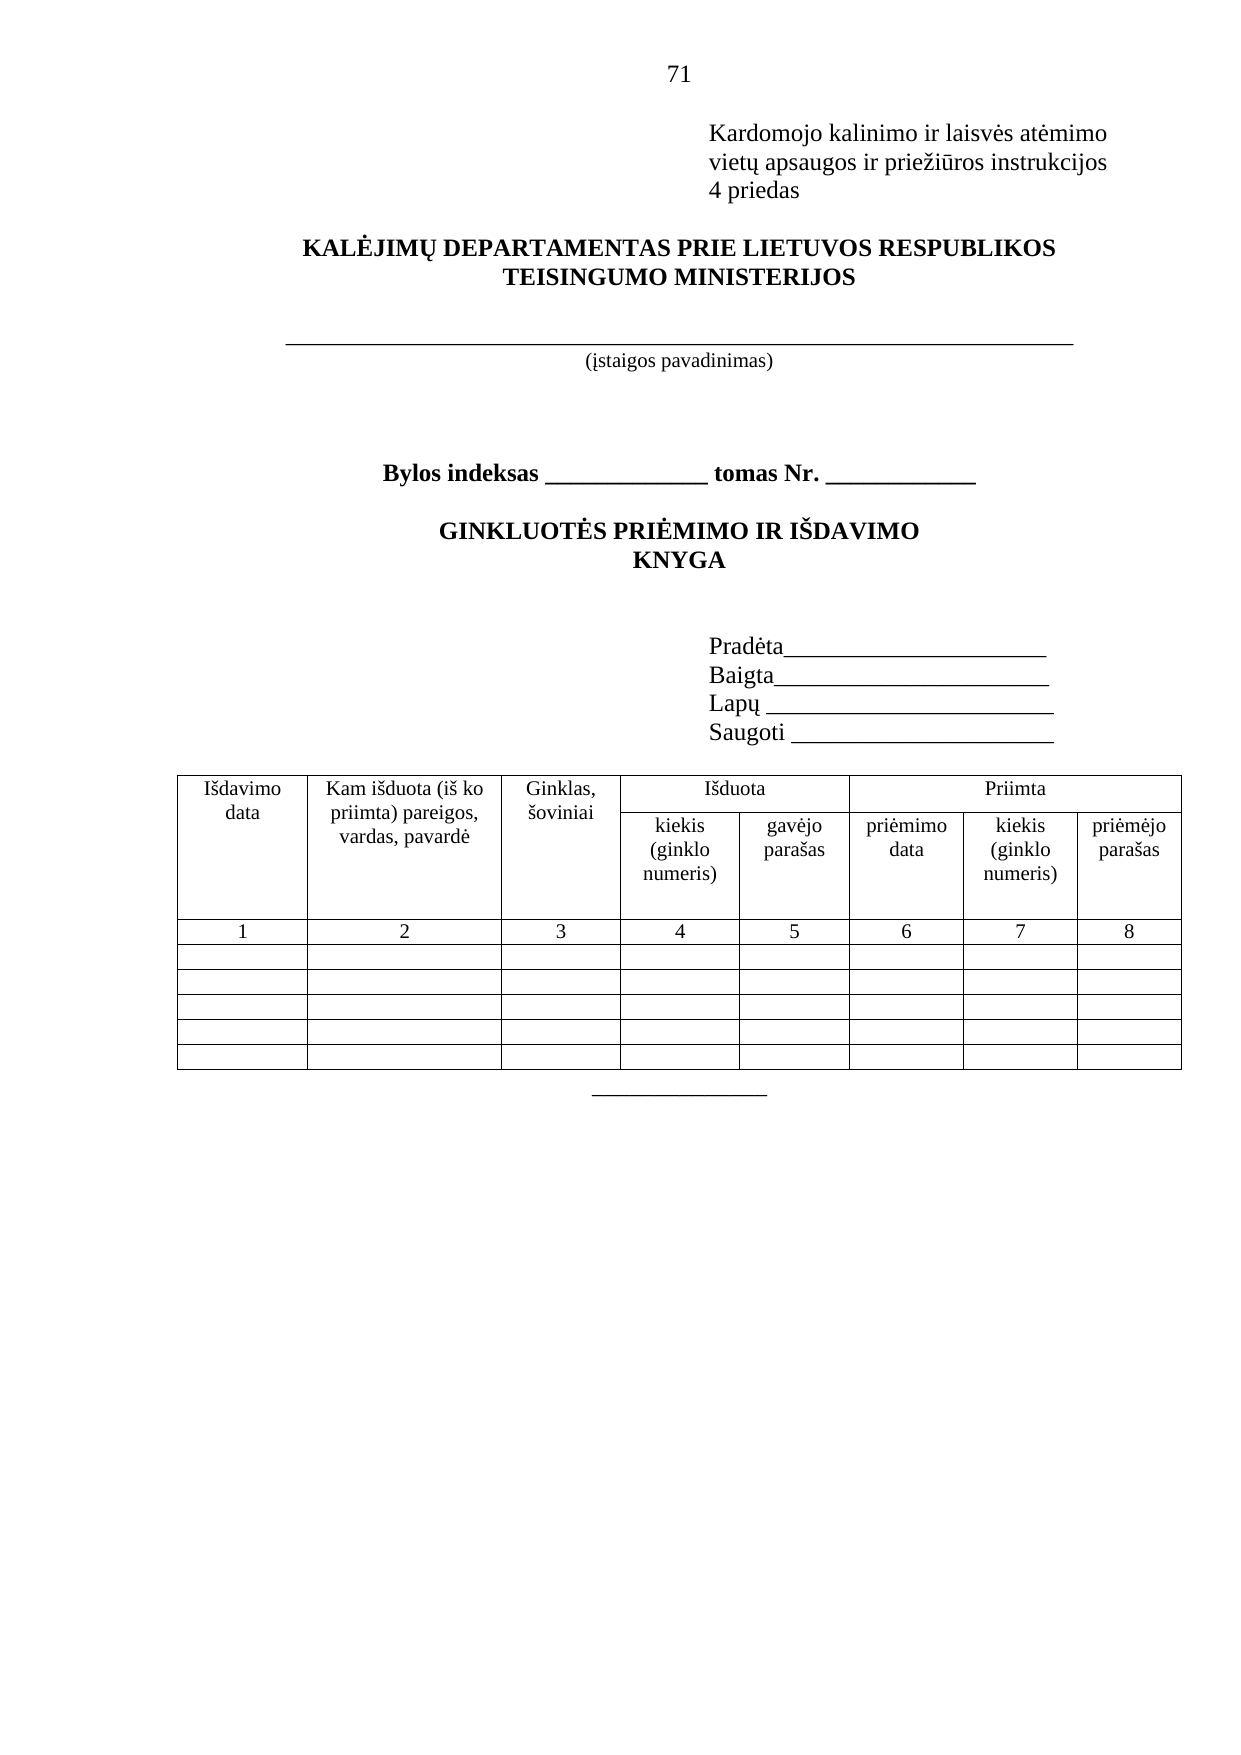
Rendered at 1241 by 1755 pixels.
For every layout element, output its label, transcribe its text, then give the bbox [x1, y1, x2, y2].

table_cell [850, 945, 963, 969]
table_cell [308, 995, 501, 1019]
table_cell 4 [621, 920, 739, 943]
table_cell [1078, 1045, 1181, 1069]
table_cell [964, 970, 1077, 994]
table_header Kam išduota (iš ko priimta) pareigos, vardas, pavardė [308, 776, 501, 918]
table_cell 6 [850, 920, 963, 943]
table_cell [1078, 945, 1181, 969]
table_cell [502, 970, 620, 994]
text 4 priedas [177, 176, 1181, 204]
table_cell [964, 1045, 1077, 1069]
table_cell [1078, 995, 1181, 1019]
text Pradėta_____________________ [177, 631, 1181, 660]
table_cell [740, 995, 849, 1019]
text _______________________________________________________________ [177, 319, 1181, 348]
table_cell [850, 1020, 963, 1044]
table_cell [621, 945, 739, 969]
text Baigta______________________ [177, 660, 1181, 688]
text vietų apsaugos ir priežiūros instrukcijos [177, 147, 1181, 176]
table_header Išduota [621, 776, 849, 812]
table_cell [621, 970, 739, 994]
table_cell [308, 1020, 501, 1044]
text ______________ [177, 1070, 1181, 1099]
table_cell 2 [308, 920, 501, 943]
table_cell [621, 1020, 739, 1044]
table_cell kiekis (ginklo numeris) [964, 813, 1077, 918]
table_cell [178, 945, 307, 969]
table_cell 7 [964, 920, 1077, 943]
table_cell [1078, 1020, 1181, 1044]
table_cell 3 [502, 920, 620, 943]
text (įstaigos pavadinimas) [177, 348, 1181, 372]
table_cell [308, 1045, 501, 1069]
table_header Ginklas, šoviniai [502, 776, 620, 918]
text KNYGA [177, 545, 1181, 573]
table_cell [850, 1045, 963, 1069]
table_cell [740, 970, 849, 994]
table_cell 8 [1078, 920, 1181, 943]
table_header Išdavimo data [178, 776, 307, 918]
table_cell [621, 1045, 739, 1069]
table_cell 5 [740, 920, 849, 943]
table_cell [964, 945, 1077, 969]
text KALĖJIMŲ DEPARTAMENTAS PRIE LIETUVOS RESPUBLIKOS [177, 233, 1181, 262]
table_cell [308, 970, 501, 994]
table_cell [178, 1045, 307, 1069]
text Bylos indeksas _____________ tomas Nr. ____________ [177, 458, 1181, 487]
table_cell [850, 970, 963, 994]
table_cell [502, 995, 620, 1019]
table_cell gavėjo parašas [740, 813, 849, 918]
text GINKLUOTĖS PRIĖMIMO IR IŠDAVIMO [177, 516, 1181, 545]
table_cell [178, 995, 307, 1019]
table_cell [1078, 970, 1181, 994]
table_cell [740, 1020, 849, 1044]
text TEISINGUMO MINISTERIJOS [177, 262, 1181, 291]
table_cell [964, 995, 1077, 1019]
table_cell [740, 945, 849, 969]
table_cell priėmėjo parašas [1078, 813, 1181, 918]
table_cell 1 [178, 920, 307, 943]
table_cell priėmimo data [850, 813, 963, 918]
table_cell kiekis (ginklo numeris) [621, 813, 739, 918]
table_cell [178, 970, 307, 994]
text Kardomojo kalinimo ir laisvės atėmimo [709, 118, 1181, 147]
table_cell [502, 1045, 620, 1069]
table_cell [502, 945, 620, 969]
text Lapų _______________________ [177, 688, 1181, 717]
table_cell [308, 945, 501, 969]
table_cell [850, 995, 963, 1019]
text Saugoti _____________________ [177, 717, 1181, 746]
table_header Priimta [850, 776, 1181, 812]
table_cell [621, 995, 739, 1019]
table_cell [964, 1020, 1077, 1044]
table_cell [178, 1020, 307, 1044]
table_cell [740, 1045, 849, 1069]
table_cell [502, 1020, 620, 1044]
